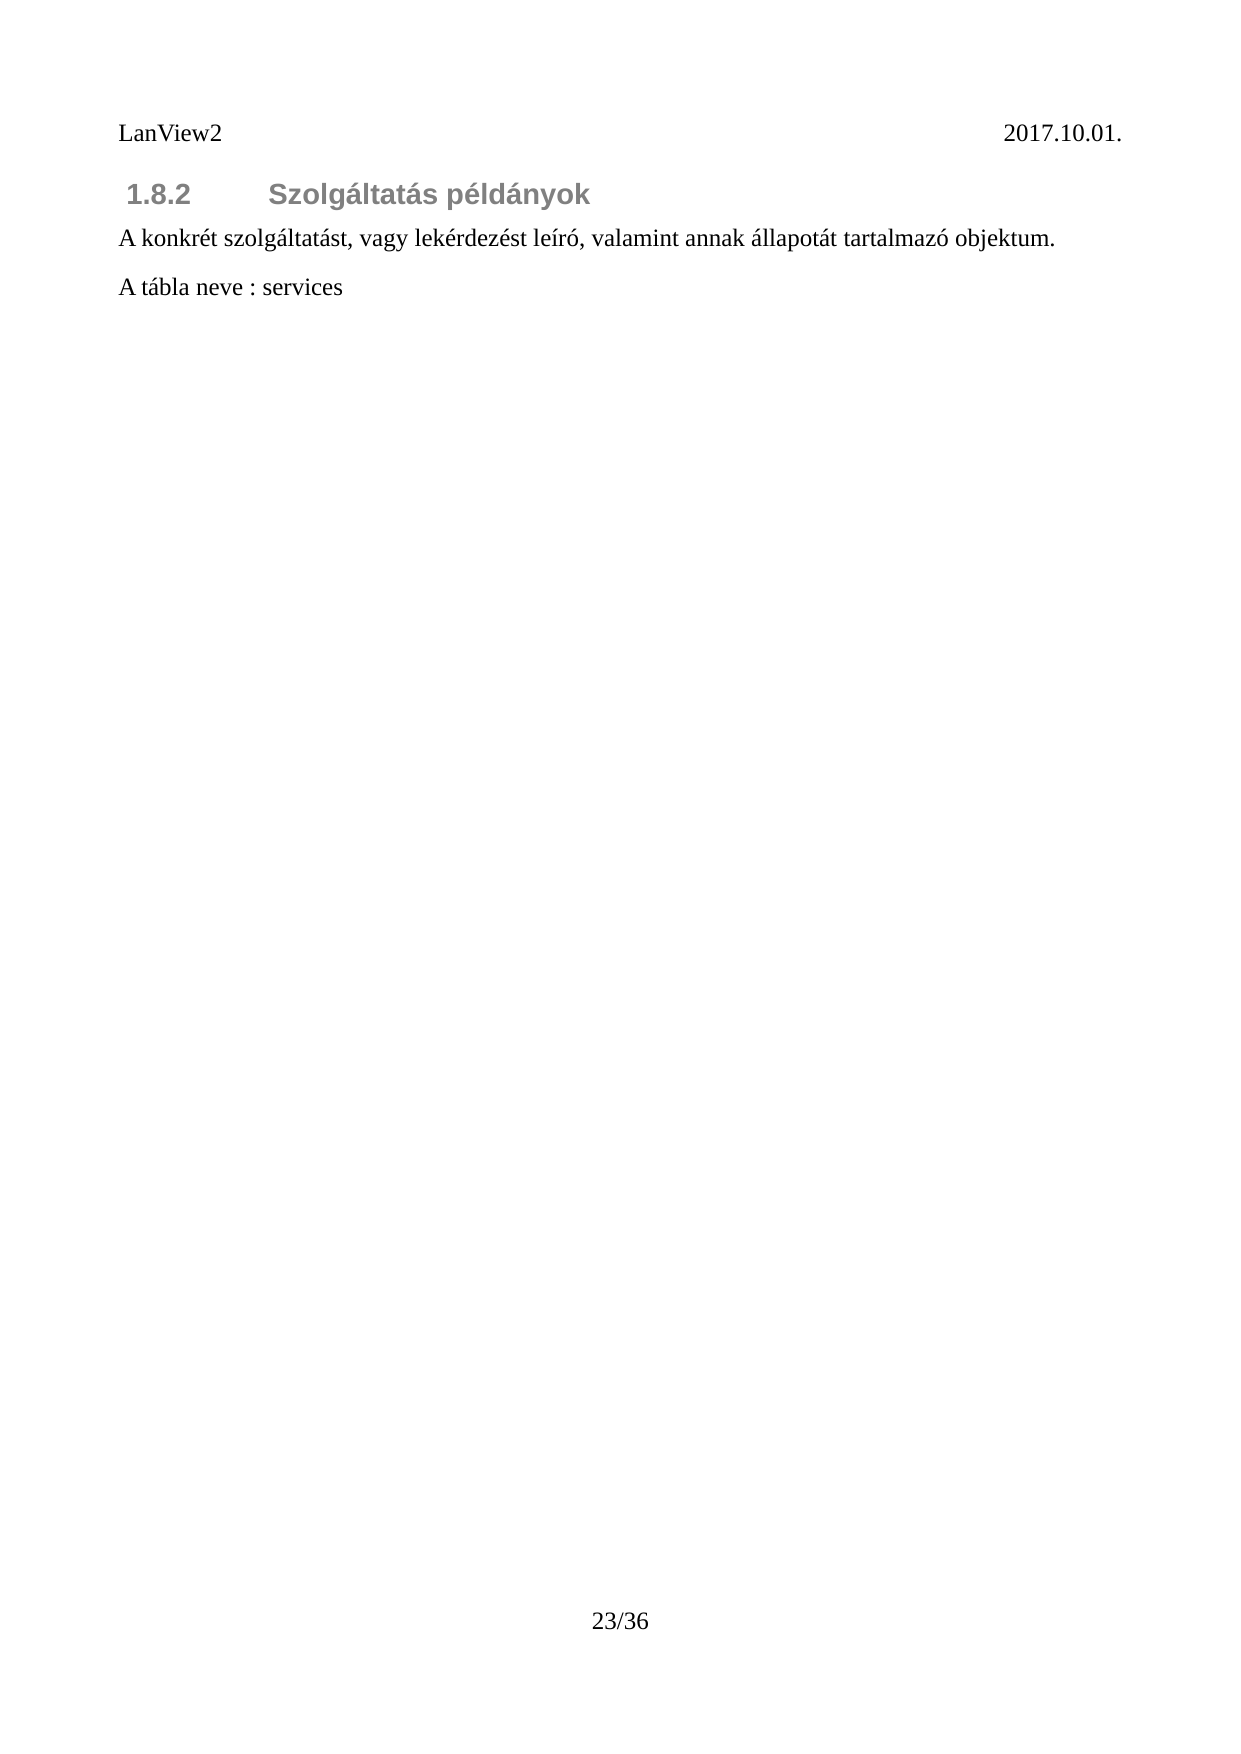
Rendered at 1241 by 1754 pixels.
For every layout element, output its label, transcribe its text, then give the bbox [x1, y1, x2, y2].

subtitle Szolgáltatás példányok [118, 177, 1122, 211]
text A konkrét szolgáltatást, vagy lekérdezést leíró, valamint annak állapotát tartalmazó objektum. [118, 223, 1122, 252]
text A tábla neve : services [118, 272, 1122, 301]
